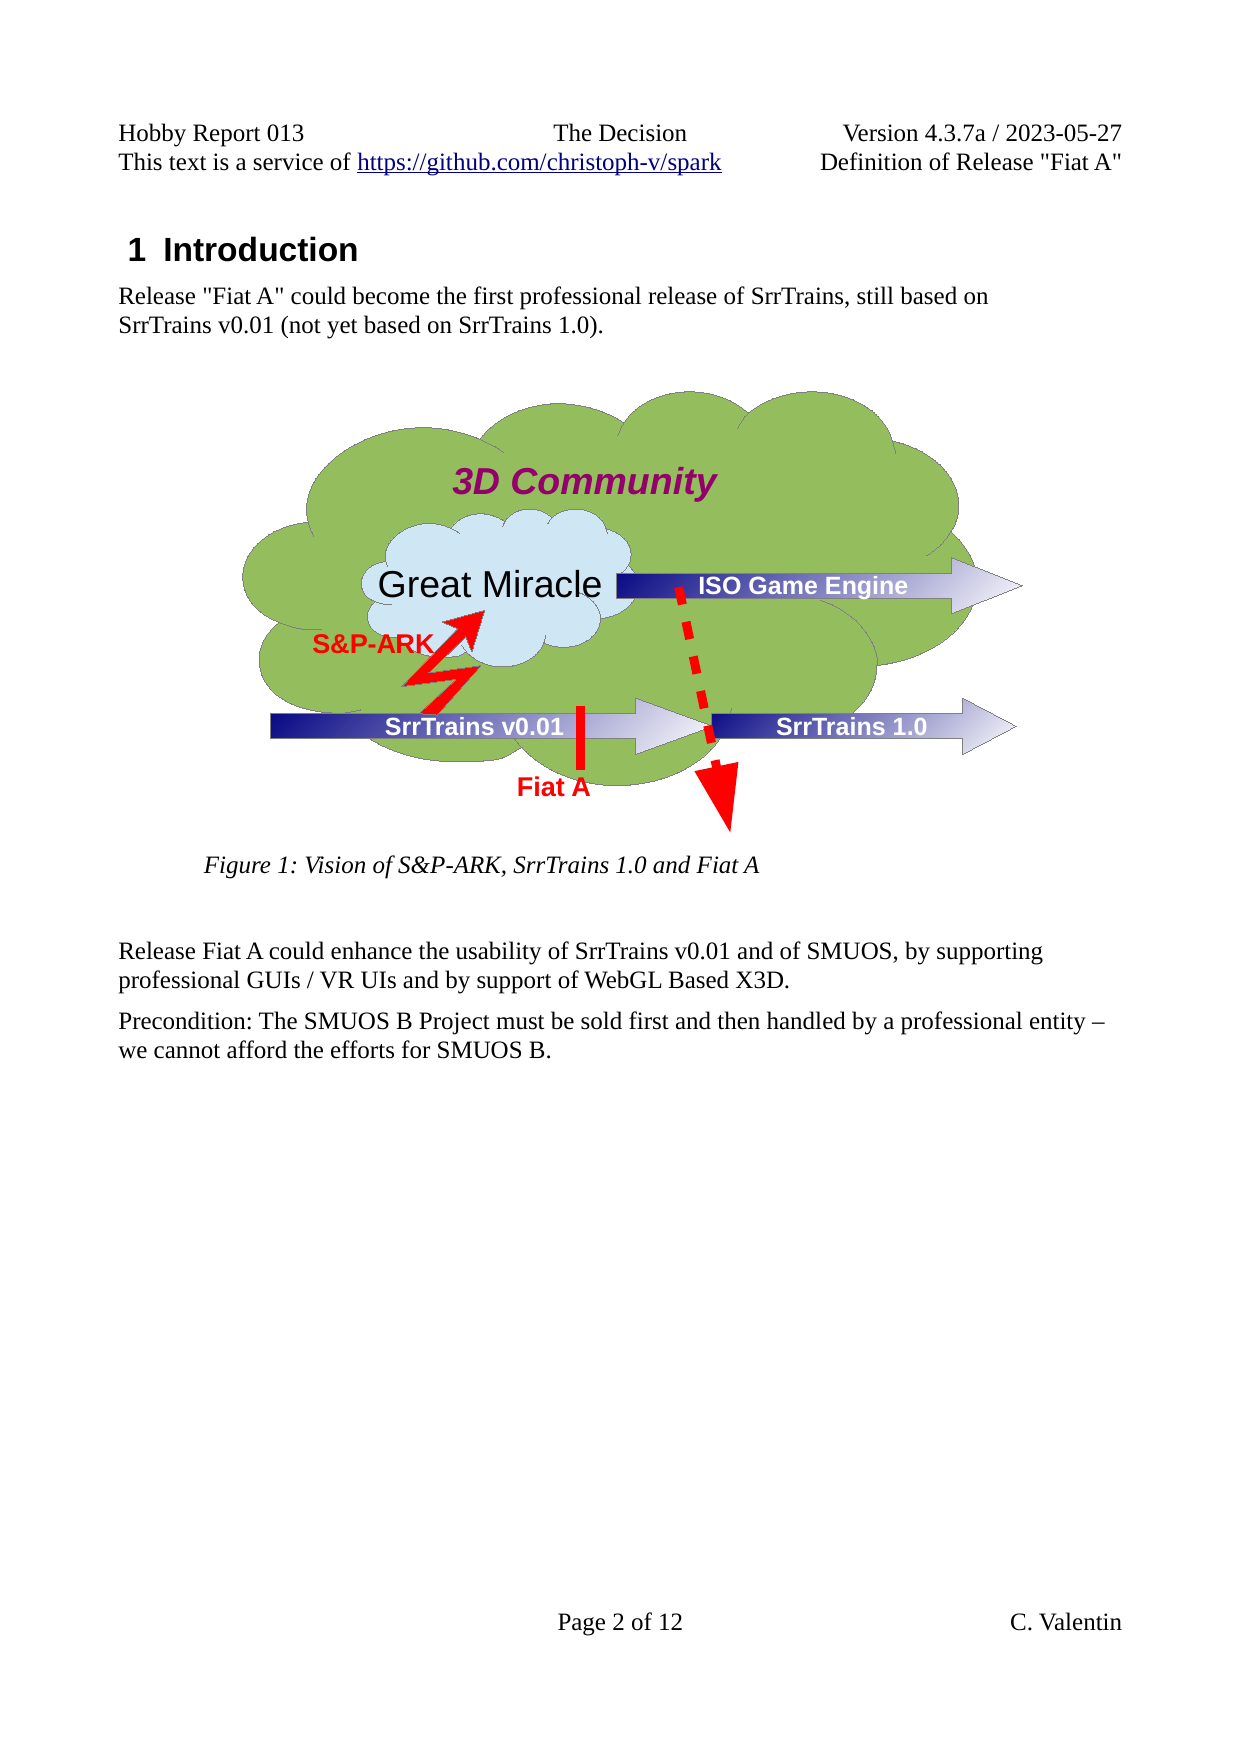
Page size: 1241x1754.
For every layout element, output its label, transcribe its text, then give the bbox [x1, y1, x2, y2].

subtitle Introduction [118, 230, 1122, 269]
text Precondition: The SMUOS B Project must be sold first and then handled by a professional entity – we cannot afford the efforts for SMUOS B. [118, 1006, 1122, 1064]
text Release Fiat A could enhance the usability of SrrTrains v0.01 and of SMUOS, by supporting professional GUIs / VR UIs and by support of WebGL Based X3D. [118, 936, 1122, 994]
text Figure 1: Vision of S&P-ARK, SrrTrains 1.0 and Fiat A [204, 364, 1036, 878]
text Release "Fiat A" could become the first professional release of SrrTrains, still based on SrrTrains v0.01 (not yet based on SrrTrains 1.0). [118, 281, 1122, 339]
